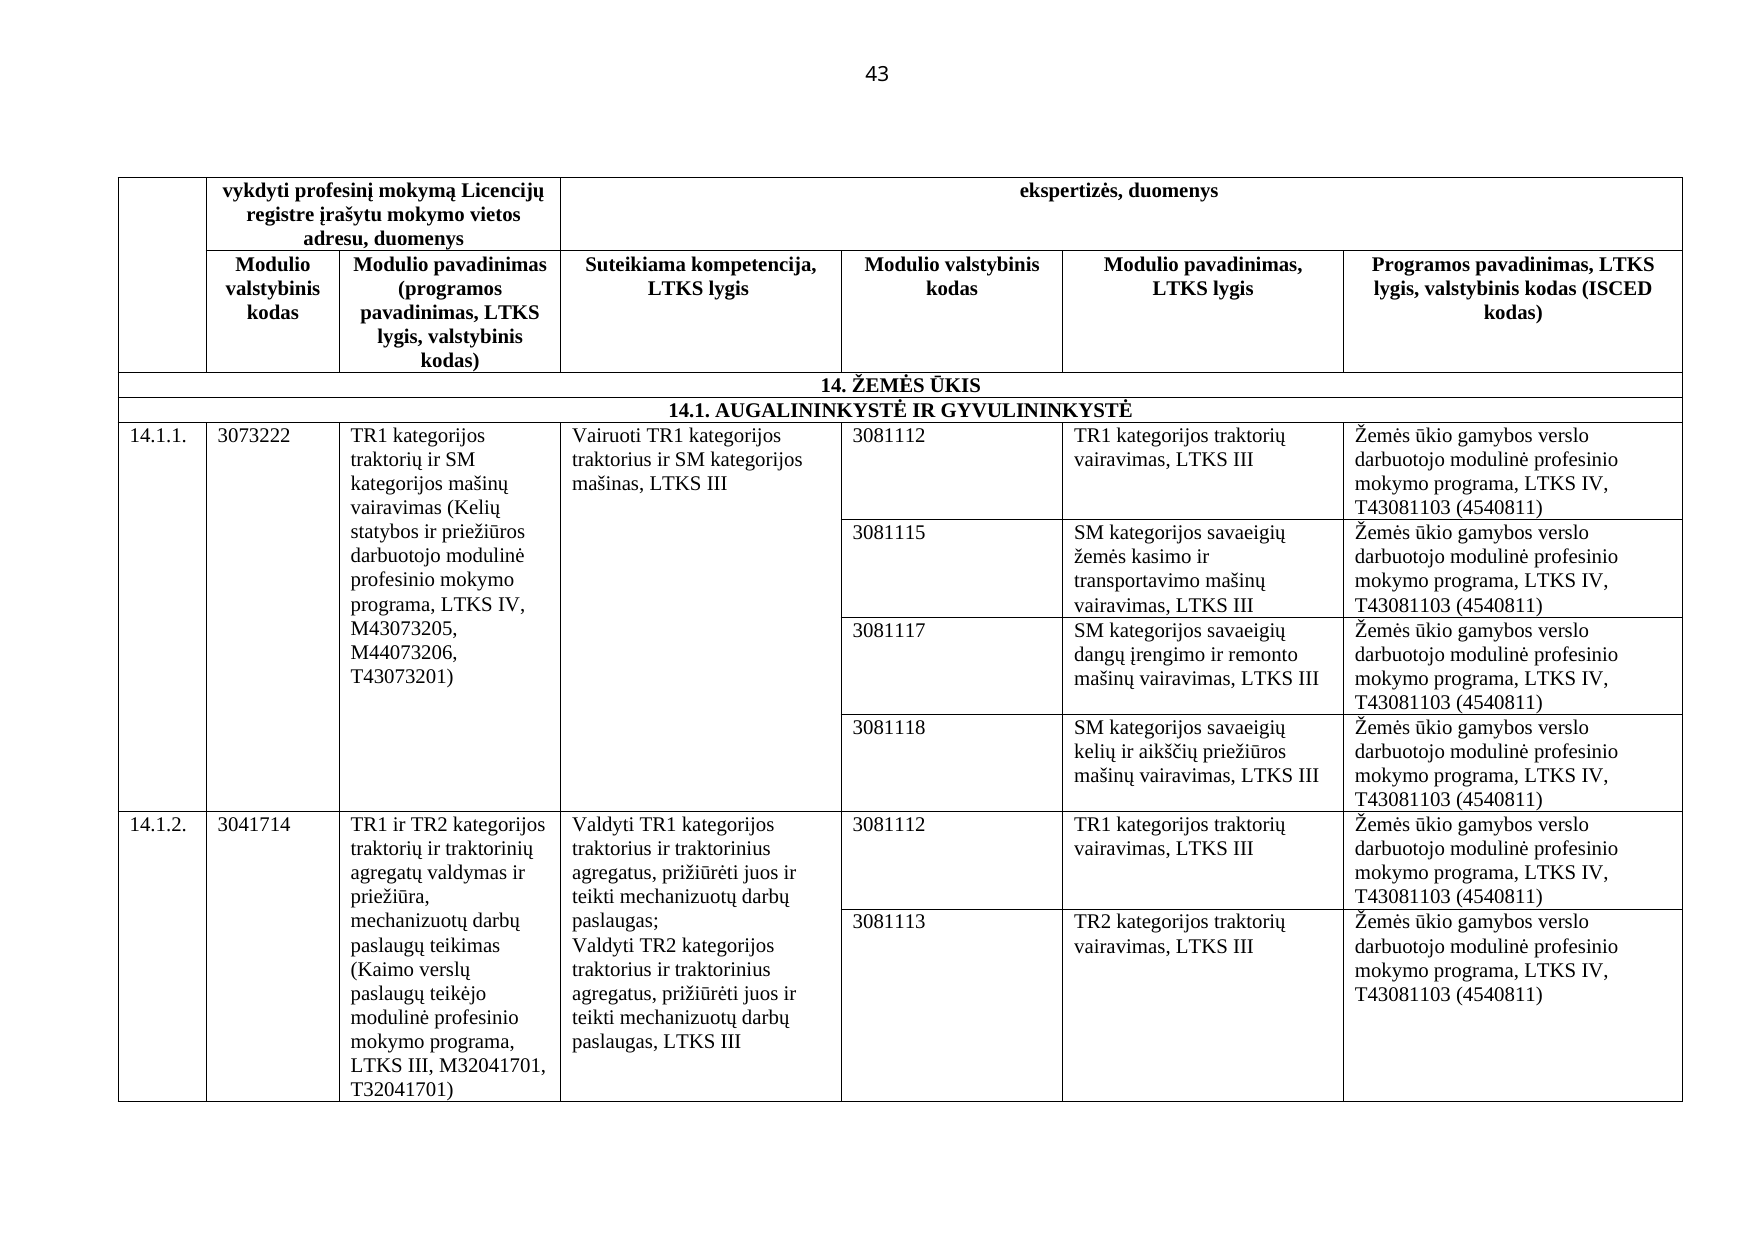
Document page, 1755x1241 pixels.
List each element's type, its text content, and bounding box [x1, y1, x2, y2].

table_cell Žemės ūkio gamybos verslo darbuotojo modulinė profesinio mokymo programa, LTKS IV, T43081103 (4540811) [1344, 715, 1682, 811]
table_cell Žemės ūkio gamybos verslo darbuotojo modulinė profesinio mokymo programa, LTKS IV, T43081103 (4540811) [1344, 812, 1682, 908]
table_cell 3073222 [207, 423, 339, 811]
table_cell Žemės ūkio gamybos verslo darbuotojo modulinė profesinio mokymo programa, LTKS IV, T43081103 (4540811) [1344, 910, 1682, 1101]
table_cell SM kategorijos savaeigių žemės kasimo ir transportavimo mašinų vairavimas, LTKS III [1063, 520, 1343, 617]
table_header vykdyti profesinį mokymą Licencijų registre įrašytu mokymo vietos adresu, duomenys [207, 178, 560, 250]
table_header ekspertizės, duomenys [561, 178, 1682, 250]
table_cell Modulio pavadinimas (programos pavadinimas, LTKS lygis, valstybinis kodas) [340, 251, 560, 372]
table_cell TR2 kategorijos traktorių vairavimas, LTKS III [1063, 910, 1343, 1101]
table_cell Modulio valstybinis kodas [842, 251, 1062, 372]
table_cell SM kategorijos savaeigių kelių ir aikščių priežiūros mašinų vairavimas, LTKS III [1063, 715, 1343, 811]
table_cell Vairuoti TR1 kategorijos traktorius ir SM kategorijos mašinas, LTKS III [561, 423, 841, 811]
table_cell 3041714 [207, 812, 339, 1101]
table_cell Suteikiama kompetencija, LTKS lygis [561, 251, 841, 372]
table_cell 14.1. AUGALININKYSTĖ IR GYVULININKYSTĖ [119, 398, 1682, 422]
table_cell Valdyti TR1 kategorijos traktorius ir traktorinius agregatus, prižiūrėti juos ir teikti mechanizuotų darbų paslaugas; Valdyti TR2 kategorijos traktorius ir traktorinius agregatus, prižiūrėti juos ir teikti mechanizuotų darbų paslaugas, LTKS III [561, 812, 841, 1101]
table_cell SM kategorijos savaeigių dangų įrengimo ir remonto mašinų vairavimas, LTKS III [1063, 618, 1343, 714]
table_cell 3081117 [842, 618, 1062, 714]
table_cell Modulio valstybinis kodas [207, 251, 339, 372]
table_cell 3081112 [842, 812, 1062, 908]
table_cell TR1 kategorijos traktorių vairavimas, LTKS III [1063, 812, 1343, 908]
table_cell 3081112 [842, 423, 1062, 519]
table_cell TR1 ir TR2 kategorijos traktorių ir traktorinių agregatų valdymas ir priežiūra, mechanizuotų darbų paslaugų teikimas (Kaimo verslų paslaugų teikėjo modulinė profesinio mokymo programa, LTKS III, M32041701, T32041701) [340, 812, 560, 1101]
table_cell 14. ŽEMĖS ŪKIS [119, 373, 1682, 397]
table_cell Žemės ūkio gamybos verslo darbuotojo modulinė profesinio mokymo programa, LTKS IV, T43081103 (4540811) [1344, 618, 1682, 714]
table_cell TR1 kategorijos traktorių vairavimas, LTKS III [1063, 423, 1343, 519]
table_cell 3081113 [842, 910, 1062, 1101]
table_cell 14.1.2. [119, 812, 206, 1101]
table_cell 14.1.1. [119, 423, 206, 811]
table_cell 3081118 [842, 715, 1062, 811]
table_cell TR1 kategorijos traktorių ir SM kategorijos mašinų vairavimas (Kelių statybos ir priežiūros darbuotojo modulinė profesinio mokymo programa, LTKS IV, M43073205, M44073206, T43073201) [340, 423, 560, 811]
table_cell Žemės ūkio gamybos verslo darbuotojo modulinė profesinio mokymo programa, LTKS IV, T43081103 (4540811) [1344, 520, 1682, 617]
table_cell Žemės ūkio gamybos verslo darbuotojo modulinė profesinio mokymo programa, LTKS IV, T43081103 (4540811) [1344, 423, 1682, 519]
table_header [119, 178, 206, 372]
table_cell Programos pavadinimas, LTKS lygis, valstybinis kodas (ISCED kodas) [1344, 251, 1682, 372]
table_cell 3081115 [842, 520, 1062, 617]
table_cell Modulio pavadinimas, LTKS lygis [1063, 251, 1343, 372]
